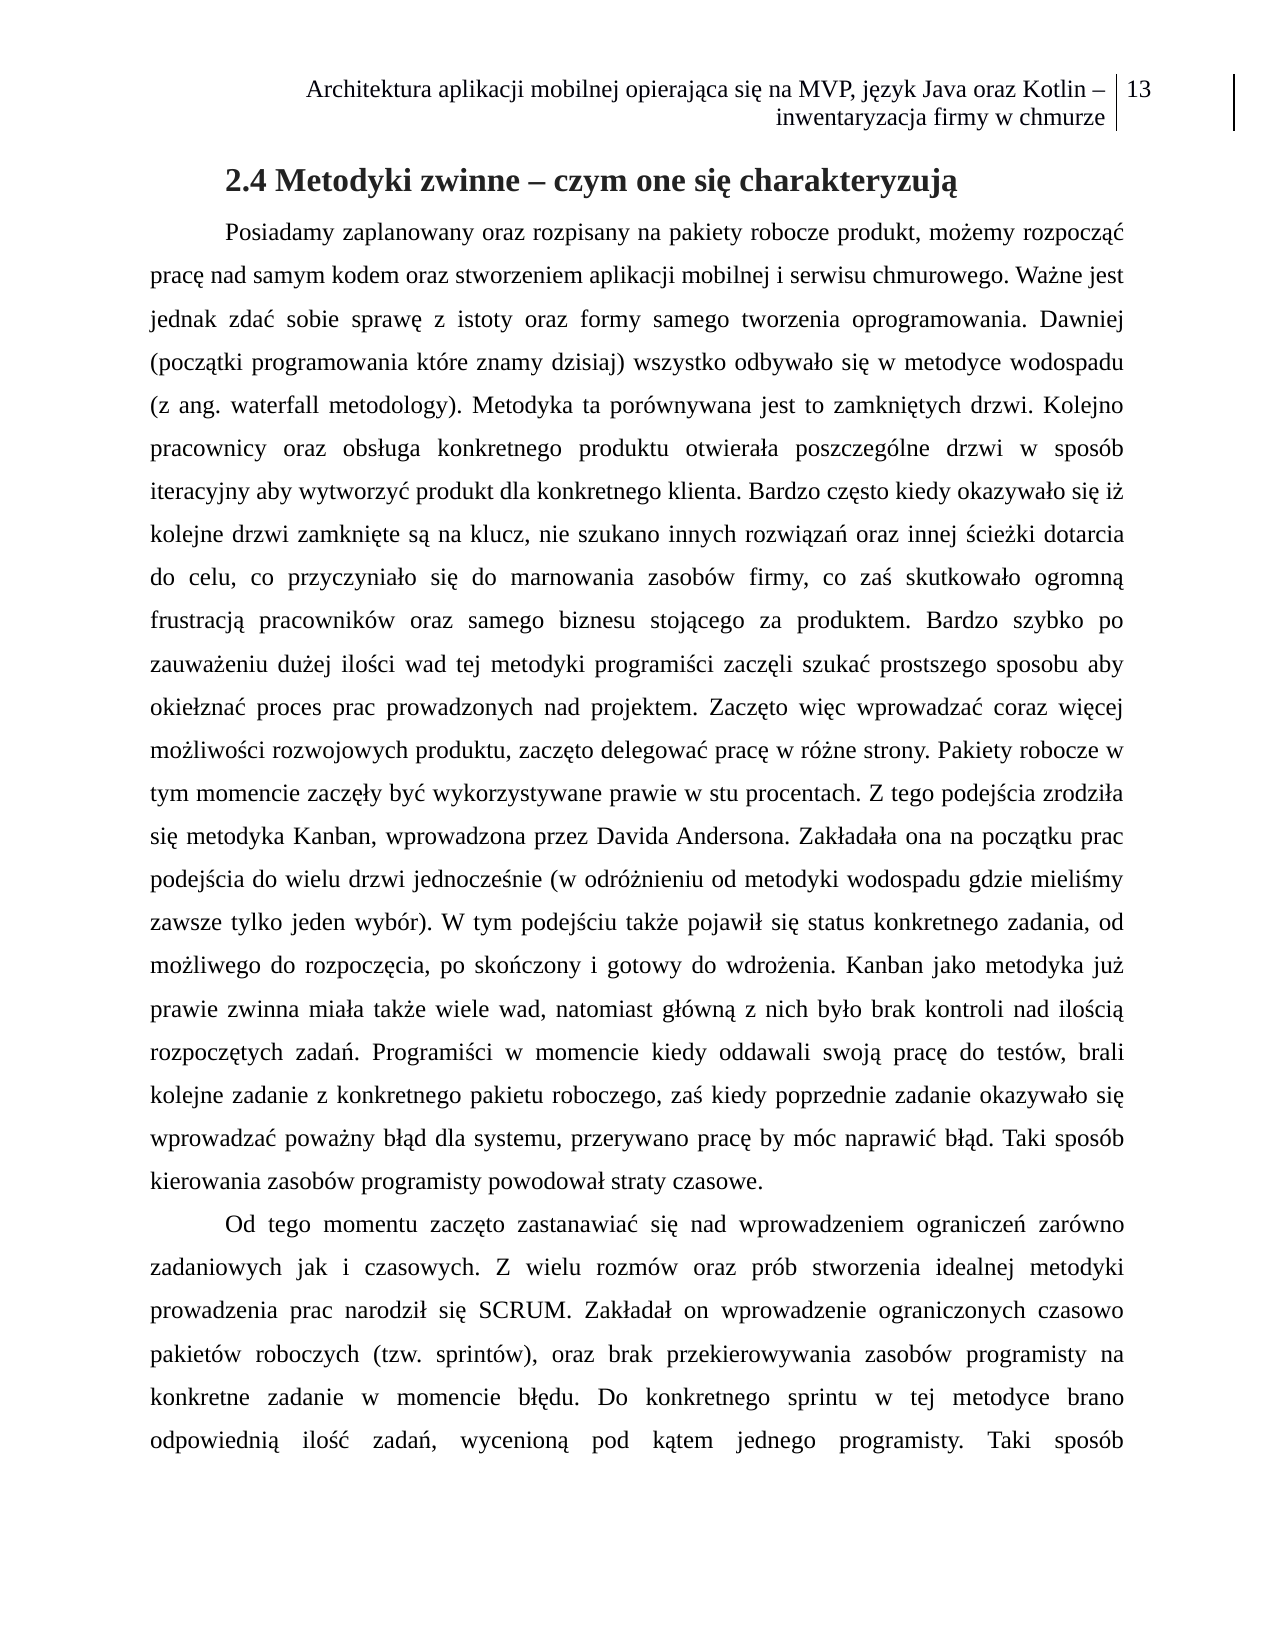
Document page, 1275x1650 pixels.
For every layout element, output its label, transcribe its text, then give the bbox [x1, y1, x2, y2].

text Od tego momentu zaczęto zastanawiać się nad wprowadzeniem ograniczeń zarówno zadaniowych jak i czasowych. Z wielu rozmów oraz prób stworzenia idealnej metodyki prowadzenia prac narodził się SCRUM. Zakładał on wprowadzenie ograniczonych czasowo pakietów roboczych (tzw. sprintów), oraz brak przekierowywania zasobów programisty na konkretne zadanie w momencie błędu. Do konkretnego sprintu w tej metodyce brano odpowiednią ilość zadań, wycenioną pod kątem jednego programisty. Taki sposób [150, 1209, 1125, 1454]
text 2.4 Metodyki zwinne – czym one się charakteryzują [150, 160, 1125, 198]
text Posiadamy zaplanowany oraz rozpisany na pakiety robocze produkt, możemy rozpocząć pracę nad samym kodem oraz stworzeniem aplikacji mobilnej i serwisu chmurowego. Ważne jest jednak zdać sobie sprawę z istoty oraz formy samego tworzenia oprogramowania. Dawniej (początki programowania które znamy dzisiaj) wszystko odbywało się w metodyce wodospadu (z ang. waterfall metodology). Metodyka ta porównywana jest to zamkniętych drzwi. Kolejno pracownicy oraz obsługa konkretnego produktu otwierała poszczególne drzwi w sposób iteracyjny aby wytworzyć produkt dla konkretnego klienta. Bardzo często kiedy okazywało się iż kolejne drzwi zamknięte są na klucz, nie szukano innych rozwiązań oraz innej ścieżki dotarcia do celu, co przyczyniało się do marnowania zasobów firmy, co zaś skutkowało ogromną frustracją pracowników oraz samego biznesu stojącego za produktem. Bardzo szybko po zauważeniu dużej ilości wad tej metodyki programiści zaczęli szukać prostszego sposobu aby okiełznać proces prac prowadzonych nad projektem. Zaczęto więc wprowadzać coraz więcej możliwości rozwojowych produktu, zaczęto delegować pracę w różne strony. Pakiety robocze w tym momencie zaczęły być wykorzystywane prawie w stu procentach. Z tego podejścia zrodziła się metodyka Kanban, wprowadzona przez Davida Andersona. Zakładała ona na początku prac podejścia do wielu drzwi jednocześnie (w odróżnieniu od metodyki wodospadu gdzie mieliśmy zawsze tylko jeden wybór). W tym podejściu także pojawił się status konkretnego zadania, od możliwego do rozpoczęcia, po skończony i gotowy do wdrożenia. Kanban jako metodyka już prawie zwinna miała także wiele wad, natomiast główną z nich było brak kontroli nad ilością rozpoczętych zadań. Programiści w momencie kiedy oddawali swoją pracę do testów, brali kolejne zadanie z konkretnego pakietu roboczego, zaś kiedy poprzednie zadanie okazywało się wprowadzać poważny błąd dla systemu, przerywano pracę by móc naprawić błąd. Taki sposób kierowania zasobów programisty powodował straty czasowe. [150, 217, 1125, 1195]
